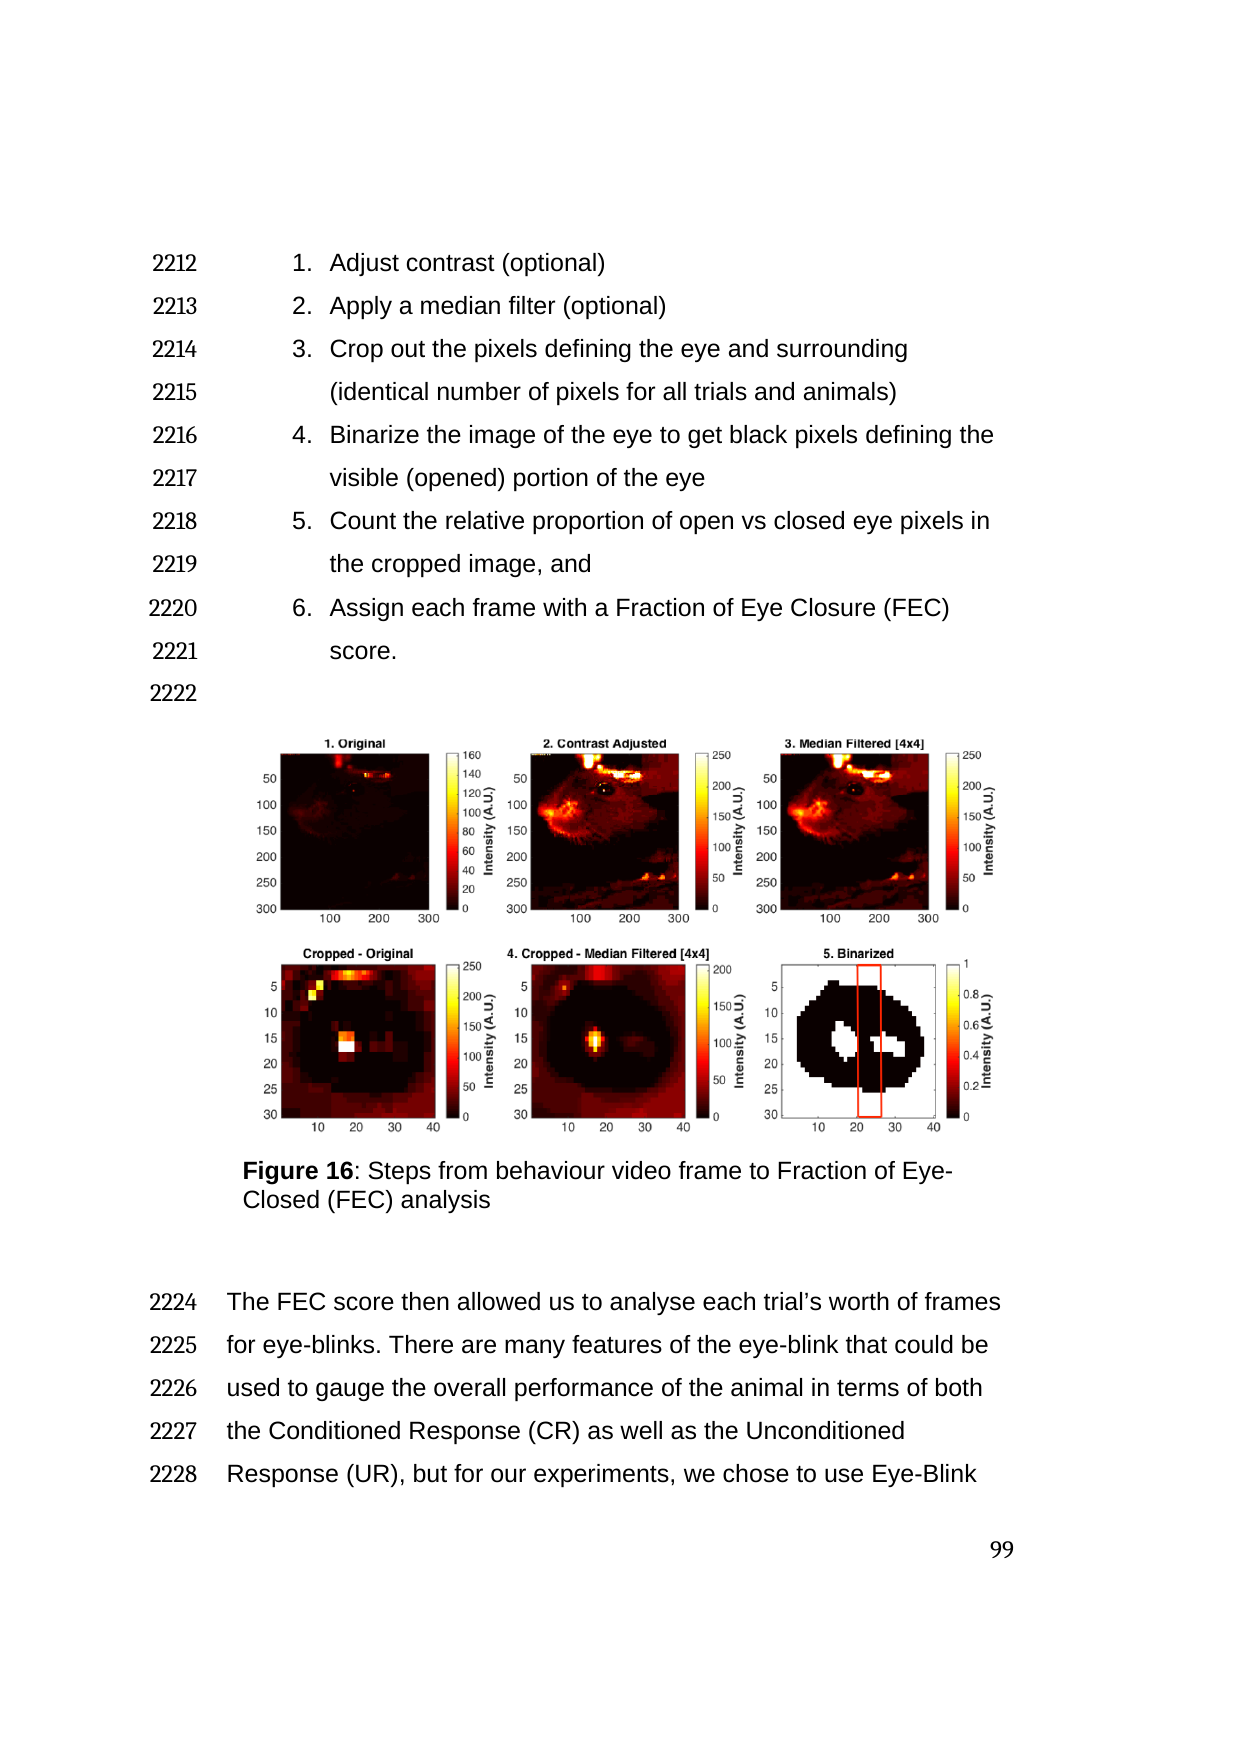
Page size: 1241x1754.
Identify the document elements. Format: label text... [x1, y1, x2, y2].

text The FEC score then allowed us to analyse each trial’s worth of frames for eye-blinks. There are many features of the eye-blink that could be used to gauge the overall performance of the animal in terms of both the Conditioned Response (CR) as well as the Unconditioned Response (UR), but for our experiments, we chose to use Eye-Blink [226, 1287, 1014, 1488]
list Assign each frame with a Fraction of Eye Closure (FEC) score. [292, 593, 1014, 664]
list Apply a median filter (optional) [292, 291, 1014, 319]
picture [242, 734, 998, 1144]
list Adjust contrast (optional) [292, 248, 1014, 276]
text Figure 16: Steps from behaviour video frame to Fraction of Eye-Closed (FEC) analysis [242, 1144, 998, 1214]
list Count the relative proportion of open vs closed eye pixels in the cropped image, and [292, 506, 1014, 578]
list Crop out the pixels defining the eye and surrounding (identical number of pixels for all trials and animals) [292, 334, 1014, 406]
list Binarize the image of the eye to get black pixels defining the visible (opened) portion of the eye [292, 420, 1014, 492]
